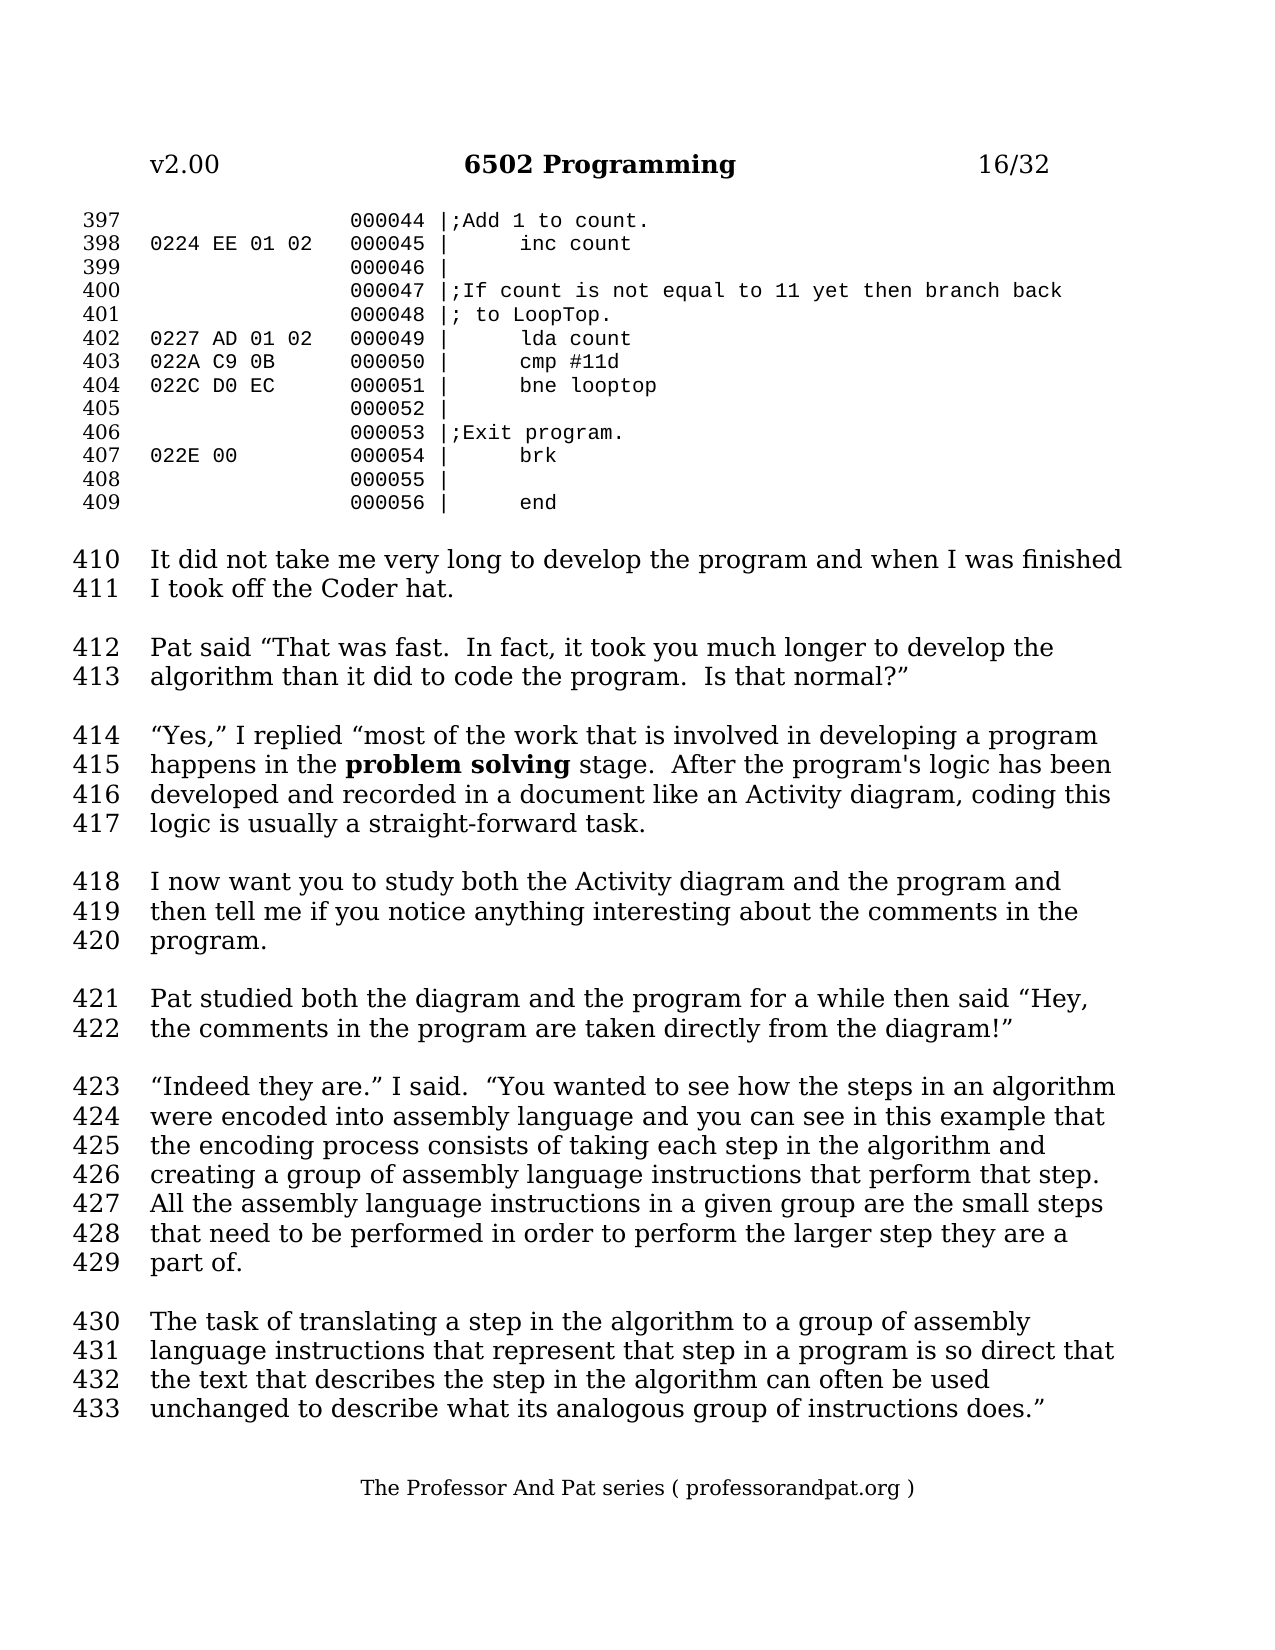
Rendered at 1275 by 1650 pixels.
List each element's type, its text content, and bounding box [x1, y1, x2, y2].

text 000047 |;If count is not equal to 11 yet then branch back [150, 281, 1125, 304]
text Pat said “That was fast. In fact, it took you much longer to develop the algorithm than it did to code the program. Is that normal?” [150, 633, 1125, 692]
text “Yes,” I replied “most of the work that is involved in developing a program happens in the problem solving stage. After the program's logic has been developed and recorded in a document like an Activity diagram, coding this logic is usually a straight-forward task. [150, 721, 1125, 838]
text 000044 |;Add 1 to count. [150, 210, 1125, 233]
text 0227 AD 01 02 000049 | lda count [150, 328, 1125, 351]
text 022A C9 0B 000050 | cmp #11d [150, 351, 1125, 375]
text I now want you to study both the Activity diagram and the program and then tell me if you notice anything interesting about the comments in the program. [150, 868, 1125, 955]
text 022C D0 EC 000051 | bne looptop [150, 375, 1125, 398]
text 000046 | [150, 257, 1125, 281]
text The task of translating a step in the algorithm to a group of assembly language instructions that represent that step in a program is so direct that the text that describes the step in the algorithm can often be used unchanged to describe what its analogous group of instructions does.” [150, 1307, 1125, 1424]
text “Indeed they are.” I said. “You wanted to see how the steps in an algorithm were encoded into assembly language and you can see in this example that the encoding process consists of taking each step in the algorithm and creating a group of assembly language instructions that perform that step. All the assembly language instructions in a given group are the small steps that need to be performed in order to perform the larger step they are a part of. [150, 1072, 1125, 1277]
text 0224 EE 01 02 000045 | inc count [150, 233, 1125, 257]
text 000052 | [150, 398, 1125, 422]
text Pat studied both the diagram and the program for a while then said “Hey, the comments in the program are taken directly from the diagram!” [150, 985, 1125, 1043]
text 022E 00 000054 | brk [150, 445, 1125, 469]
text 000048 |; to LoopTop. [150, 304, 1125, 328]
text 000056 | end [150, 492, 1125, 516]
text It did not take me very long to develop the program and when I was finished I took off the Coder hat. [150, 545, 1125, 604]
text 000053 |;Exit program. [150, 422, 1125, 445]
text 000055 | [150, 469, 1125, 492]
